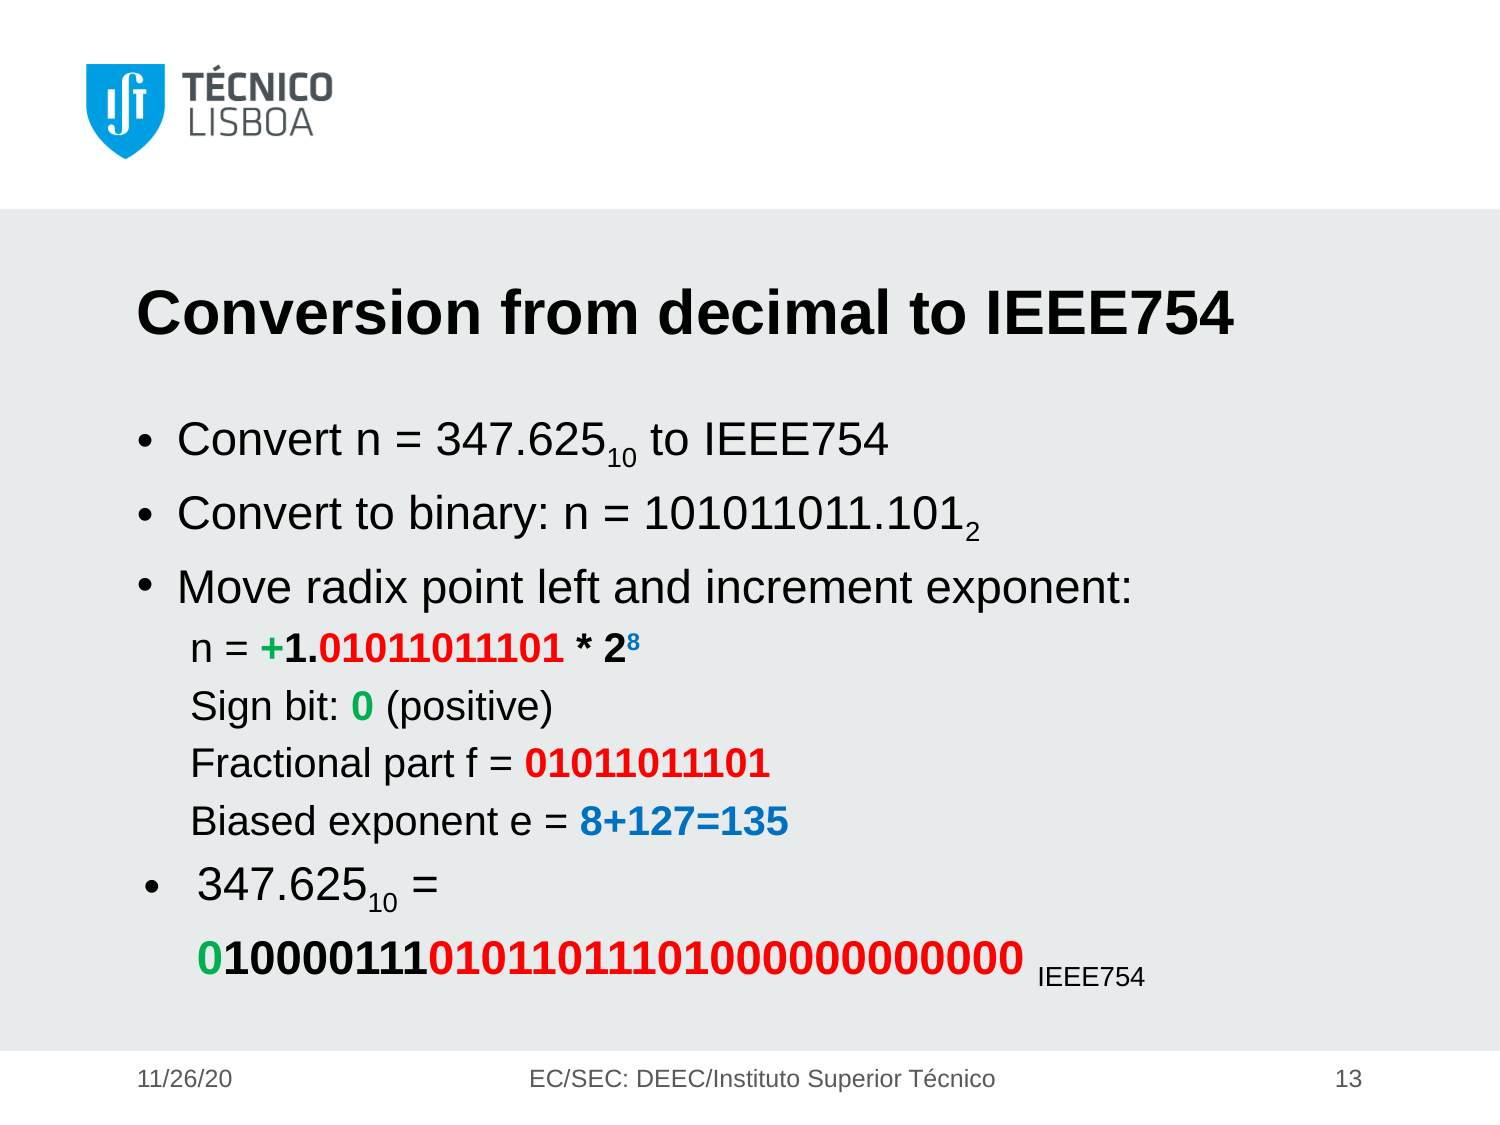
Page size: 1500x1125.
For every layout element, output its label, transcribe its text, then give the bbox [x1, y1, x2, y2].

footer EC/SEC: DEEC/Instituto Superior Técnico [512, 1052, 1021, 1103]
slide_number 11/26/20 [121, 1052, 425, 1103]
picture [0, 0, 1500, 1125]
title Conversion from decimal to IEEE754 [121, 237, 1378, 381]
list Convert n = 347.62510 to IEEE754 Convert to binary: n = 101011011.1012 Move radix point left and increment exponent: n = +1.01011011101 * 28 Sign bit: 0 (positive) Fractional part f = 01011011101 Biased exponent e = 8+127=135 347.62510 = 01000011101011011101000000000000 IEEE754 [121, 400, 1411, 1005]
slide_number [1077, 1052, 1378, 1103]
